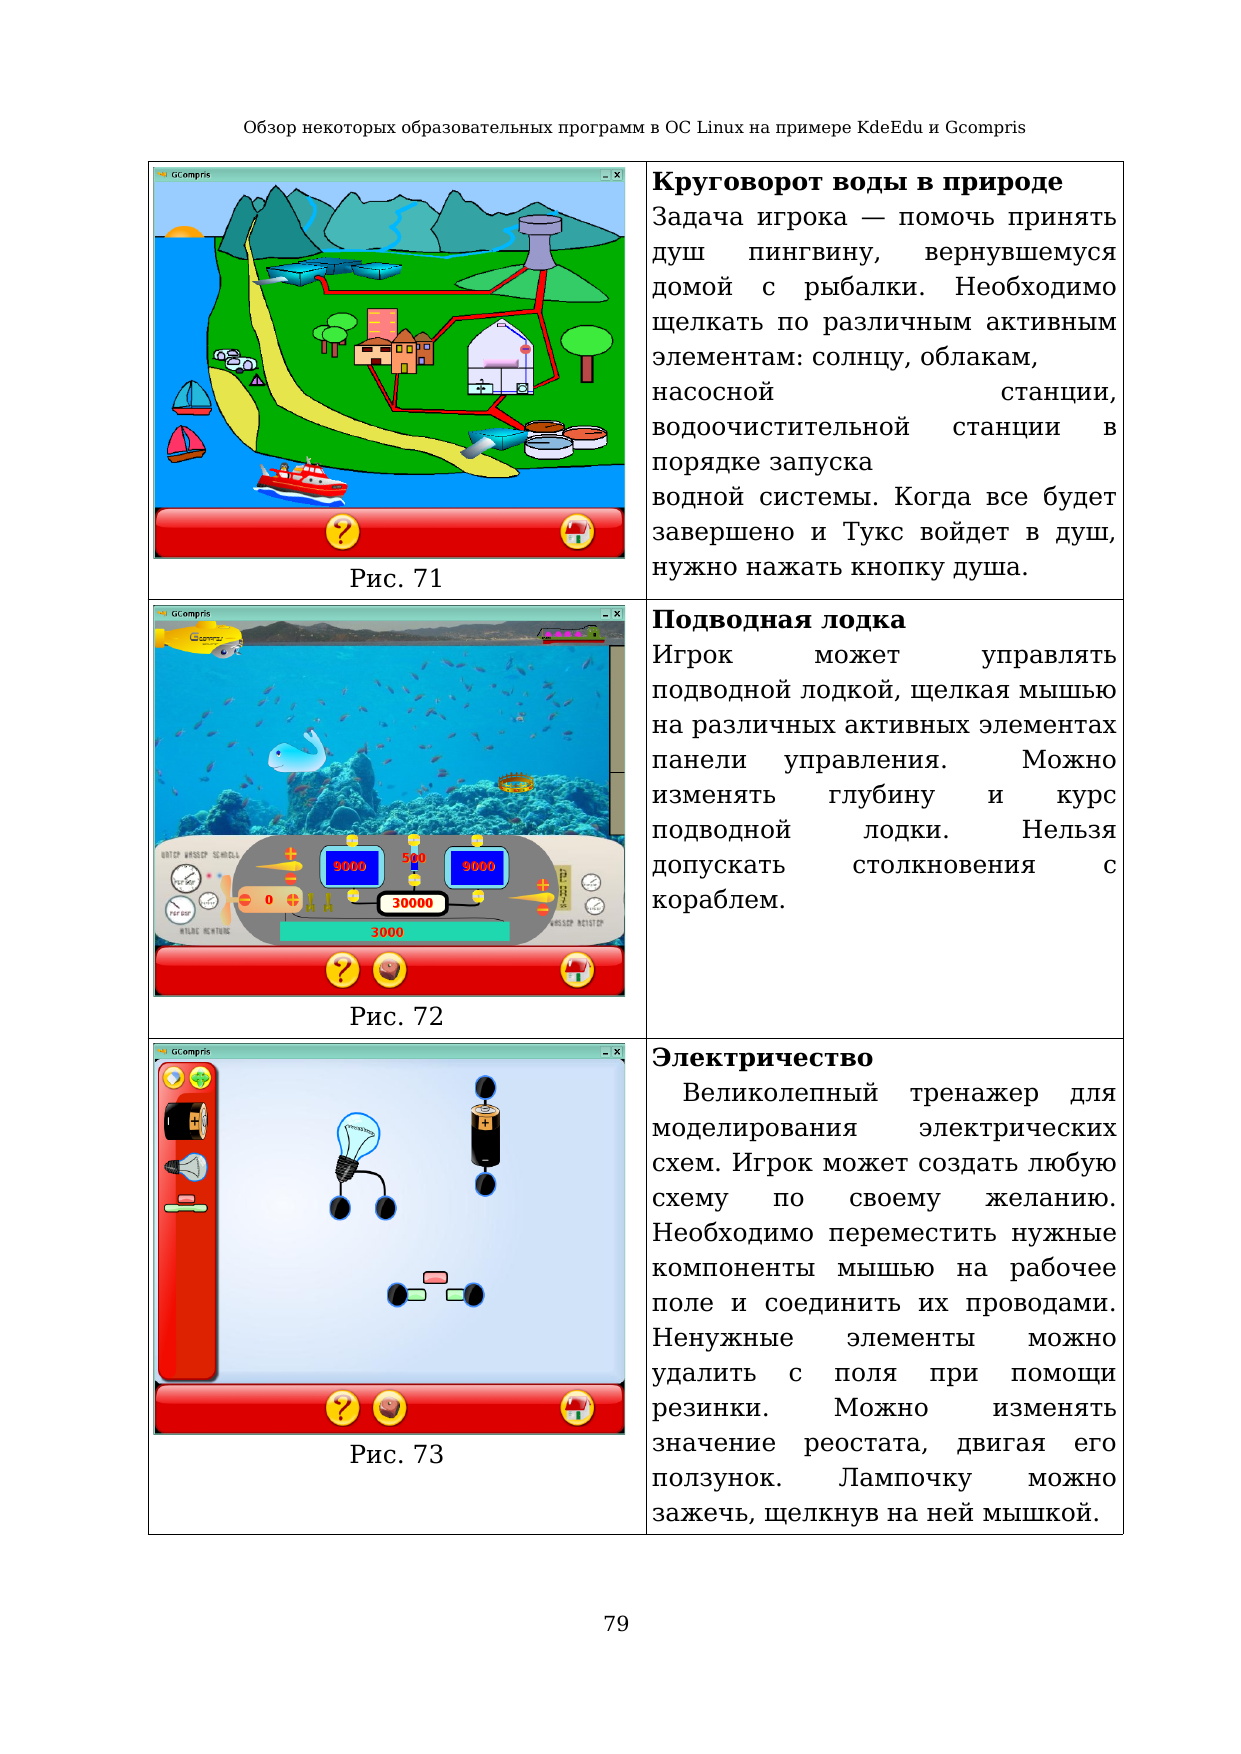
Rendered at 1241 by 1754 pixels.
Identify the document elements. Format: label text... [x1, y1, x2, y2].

table_cell Рис. 72 [149, 600, 646, 1037]
table_cell Рис. 71 [149, 162, 646, 599]
picture [153, 1043, 626, 1435]
table_cell Рис. 73 [149, 1039, 646, 1533]
table_cell Круговорот воды в природе Задача игрока — помочь принять душ пингвину, вернувшемуся домой с рыбалки. Необходимо щелкать по различным активным элементам: солнцу, облакам, насосной станции, водоочистительной станции в порядке запуска водной системы. Когда все будет завершено и Тукс войдет в душ, нужно нажать кнопку душа. [647, 162, 1123, 599]
picture [153, 605, 626, 997]
table_cell Подводная лодка Игрок может управлять подводной лодкой, щелкая мышью на различных активных элементах панели управления. Можно изменять глубину и курс подводной лодки. Нельзя допускать столкновения с кораблем. [647, 600, 1123, 1037]
table_cell Электричество Великолепный тренажер для моделирования электрических схем. Игрок может создать любую схему по своему желанию. Необходимо переместить нужные компоненты мышью на рабочее поле и соединить их проводами. Ненужные элементы можно удалить с поля при помощи резинки. Можно изменять значение реостата, двигая его ползунок. Лампочку можно зажечь, щелкнув на ней мышкой. [647, 1039, 1123, 1533]
picture [153, 167, 626, 559]
